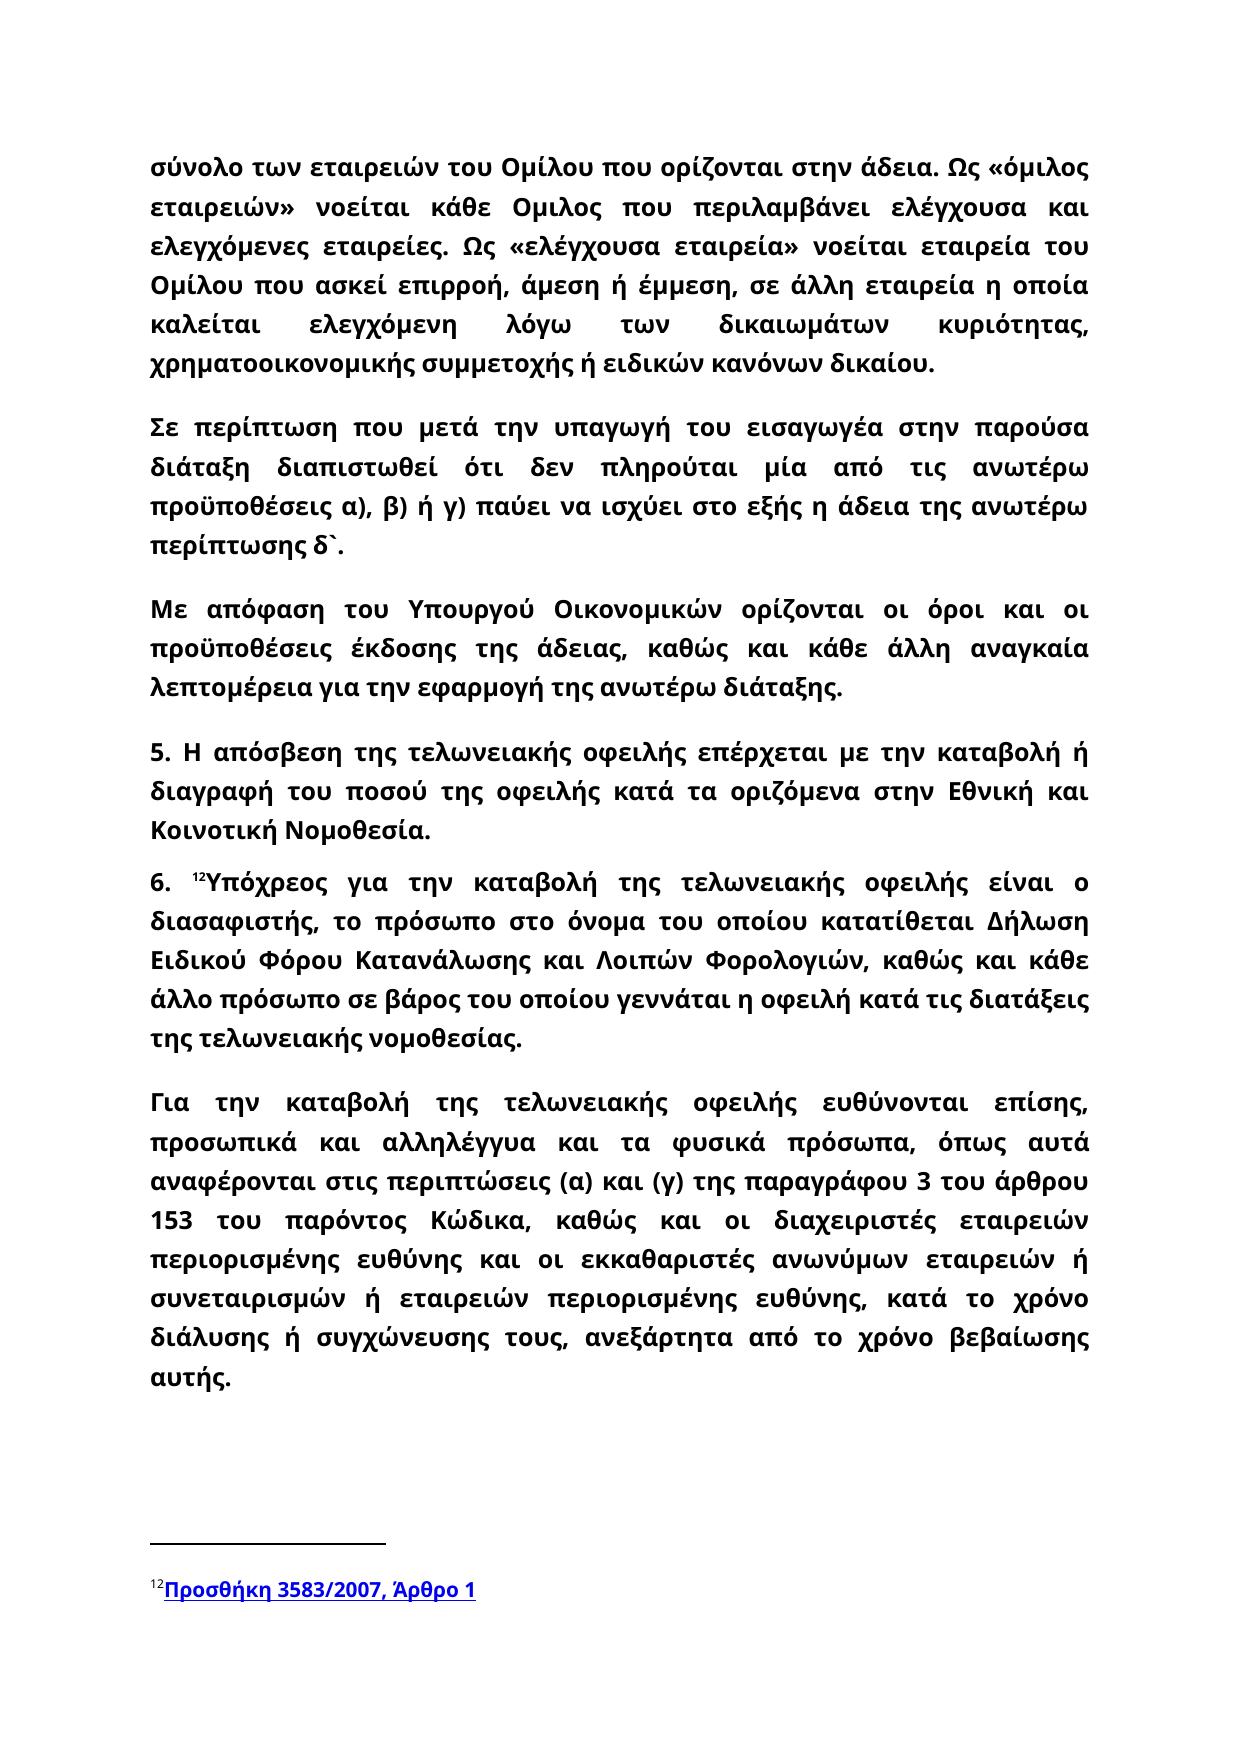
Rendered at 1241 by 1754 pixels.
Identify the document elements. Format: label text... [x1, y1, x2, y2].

text Προσθήκη 3583/2007, Άρθρο 1 [150, 1576, 1090, 1604]
text Σε περίπτωση που μετά την υπαγωγή του εισαγωγέα στην παρούσα διάταξη διαπιστωθεί ότι δεν πληρούται μία από τις ανωτέρω προϋποθέσεις α), β) ή γ) παύει να ισχύει στο εξής η άδεια της ανωτέρω περίπτωσης δ`. [150, 410, 1090, 562]
text σύνολο των εταιρειών του Ομίλου που ορίζονται στην άδεια. Ως «όμιλος εταιρειών» νοείται κάθε Ομιλος που περιλαμβάνει ελέγχουσα και ελεγχόμενες εταιρείες. Ως «ελέγχουσα εταιρεία» νοείται εταιρεία του Ομίλου που ασκεί επιρροή, άμεση ή έμμεση, σε άλλη εταιρεία η οποία καλείται ελεγχόμενη λόγω των δικαιωμάτων κυριότητας, χρηματοοικονομικής συμμετοχής ή ειδικών κανόνων δικαίου. [150, 150, 1090, 380]
text Για την καταβολή της τελωνειακής οφειλής ευθύνονται επίσης, προσωπικά και αλληλέγγυα και τα φυσικά πρόσωπα, όπως αυτά αναφέρονται στις περιπτώσεις (α) και (γ) της παραγράφου 3 του άρθρου 153 του παρόντος Κώδικα, καθώς και οι διαχειριστές εταιρειών περιορισμένης ευθύνης και οι εκκαθαριστές ανωνύμων εταιρειών ή συνεταιρισμών ή εταιρειών περιορισμένης ευθύνης, κατά το χρόνο διάλυσης ή συγχώνευσης τους, ανεξάρτητα από το χρόνο βεβαίωσης αυτής. [150, 1085, 1090, 1393]
text 5. Η απόσβεση της τελωνειακής οφειλής επέρχεται με την καταβολή ή διαγραφή του ποσού της οφειλής κατά τα οριζόμενα στην Εθνική και Κοινοτική Νομοθεσία. [150, 734, 1090, 847]
text 6. Υπόχρεος για την καταβολή της τελωνειακής οφειλής είναι ο διασαφιστής, το πρόσωπο στο όνομα του οποίου κατατίθεται Δήλωση Ειδικού Φόρου Κατανάλωσης και Λοιπών Φορολογιών, καθώς και κάθε άλλο πρόσωπο σε βάρος του οποίου γεννάται η οφειλή κατά τις διατάξεις της τελωνειακής νομοθεσίας. [150, 864, 1090, 1055]
text Με απόφαση του Υπουργού Οικονομικών ορίζονται οι όροι και οι προϋποθέσεις έκδοσης της άδειας, καθώς και κάθε άλλη αναγκαία λεπτομέρεια για την εφαρμογή της ανωτέρω διάταξης. [150, 592, 1090, 704]
